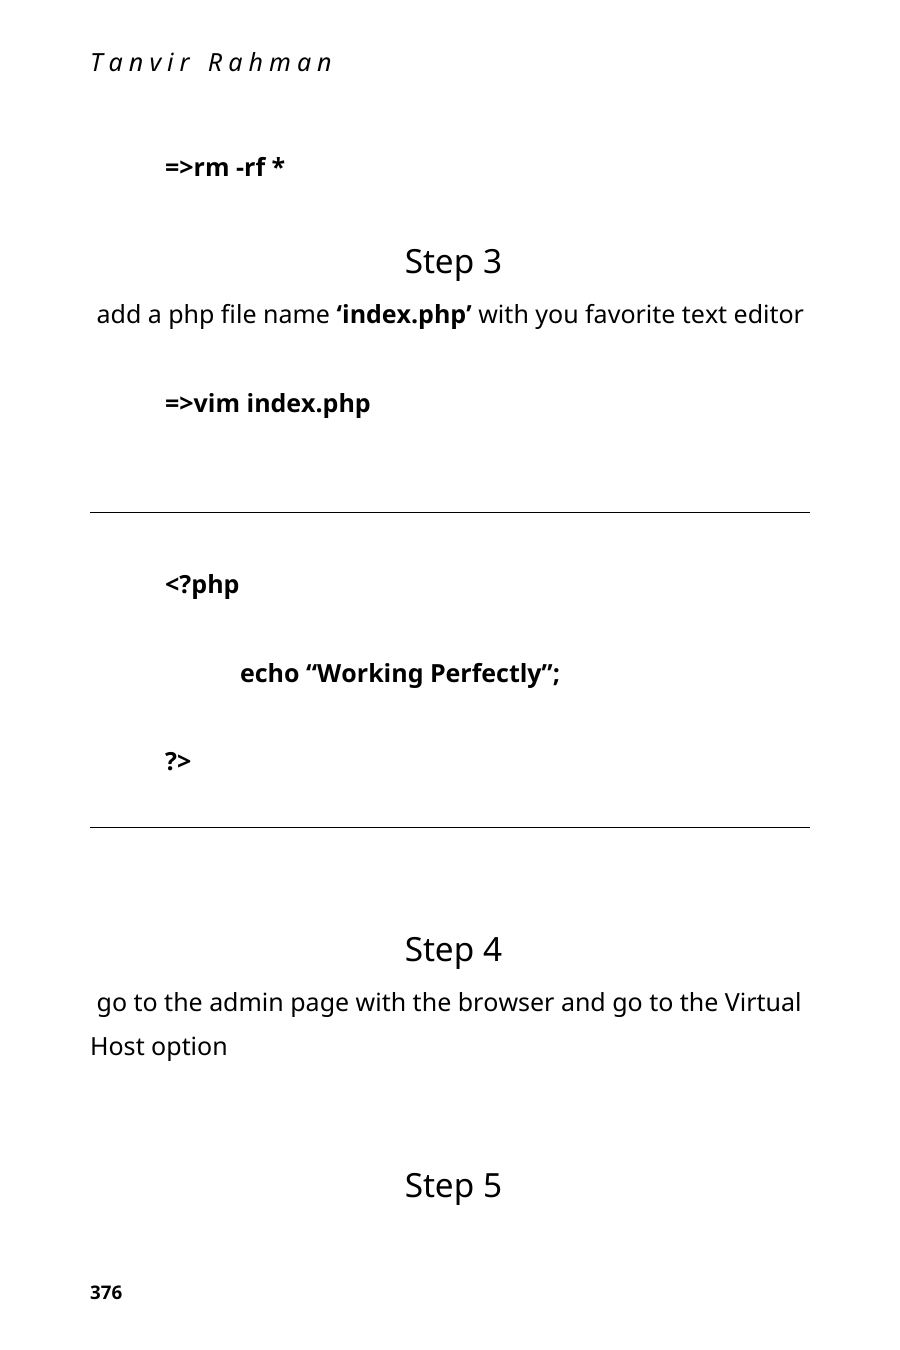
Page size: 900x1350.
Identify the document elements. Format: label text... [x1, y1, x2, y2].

text add a php file name ‘index.php’ with you favorite text editor [90, 297, 810, 331]
text echo “Working Perfectly”; [90, 655, 810, 689]
text Step 3 [90, 238, 810, 283]
text =>vim index.php [90, 385, 810, 419]
text Step 5 [90, 1162, 810, 1207]
text ?> [90, 744, 810, 778]
text go to the admin page with the browser and go to the Virtual Host option [90, 984, 810, 1063]
text =>rm -rf * [90, 149, 810, 183]
text <?php [90, 567, 810, 601]
text Step 4 [90, 926, 810, 971]
